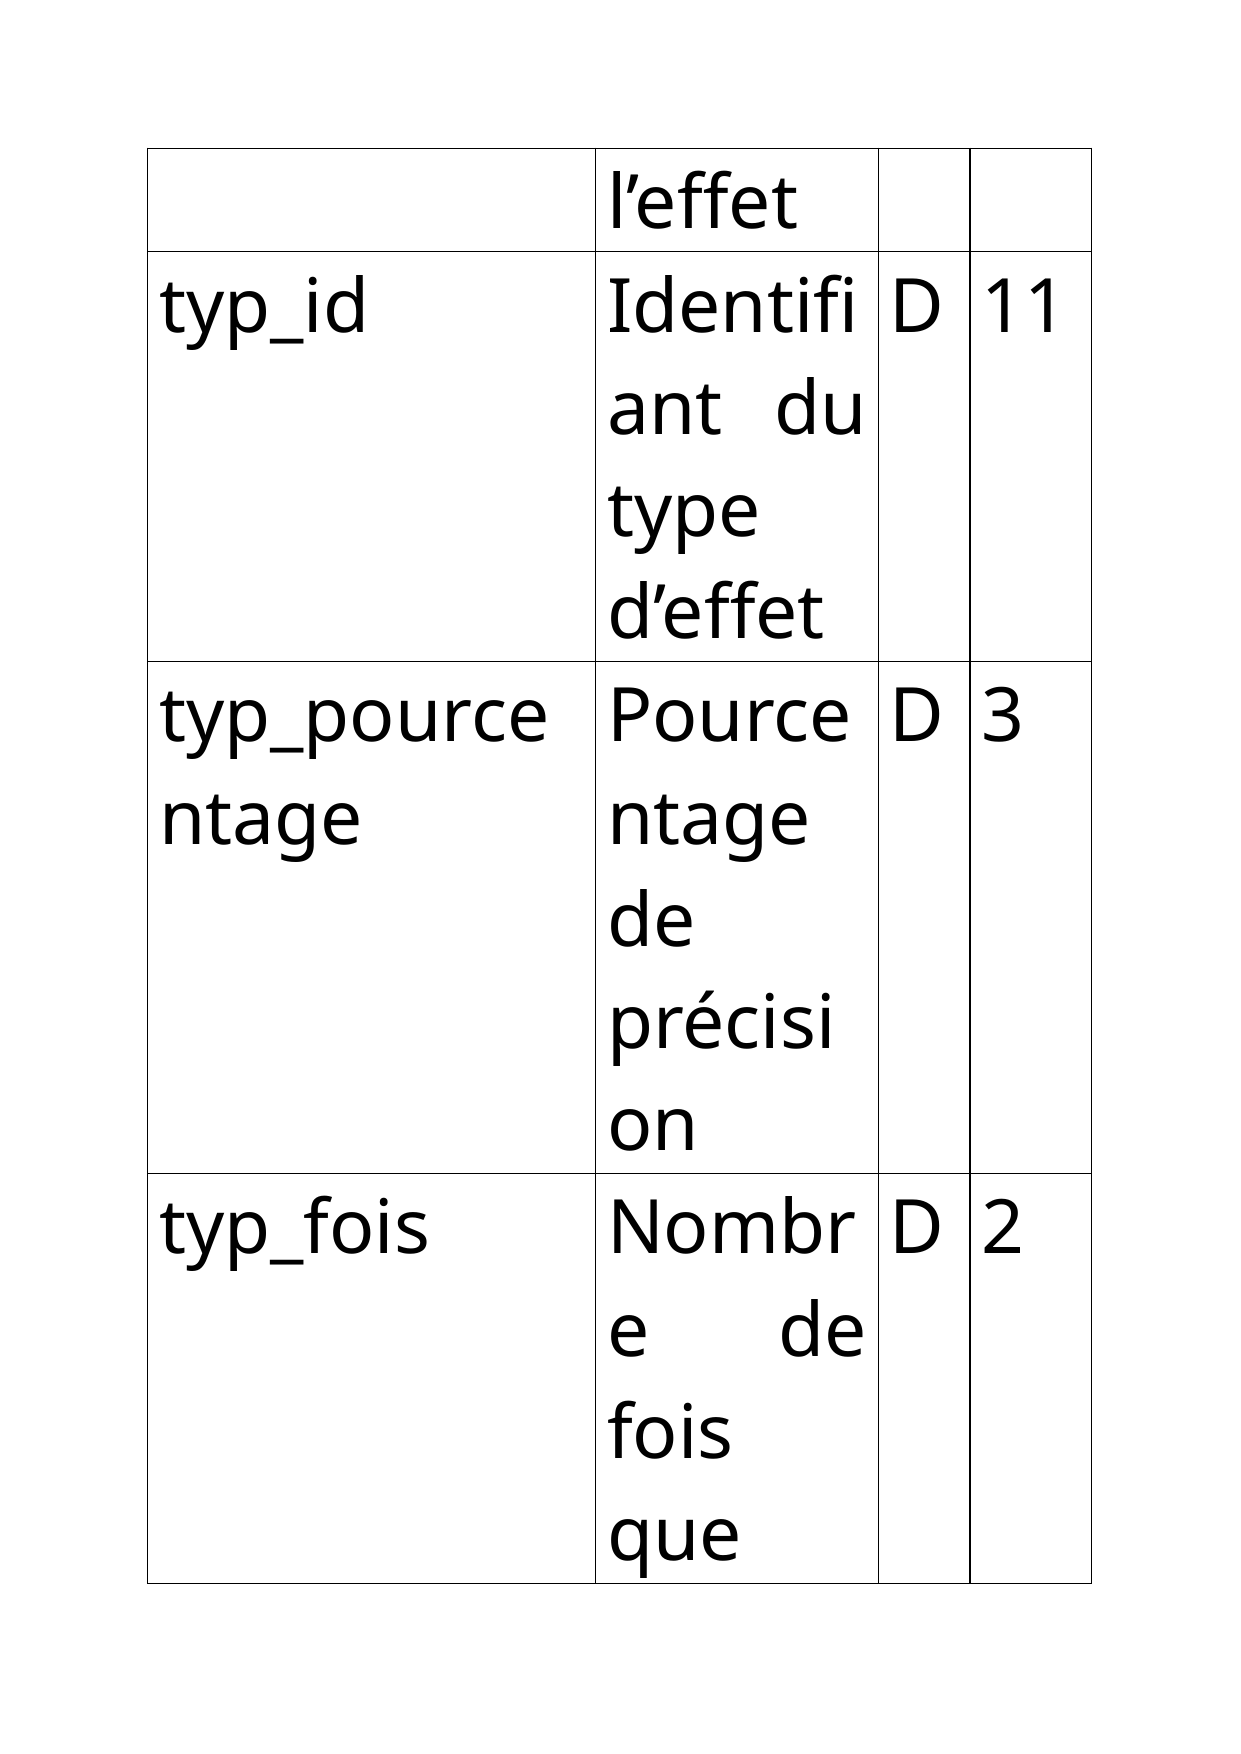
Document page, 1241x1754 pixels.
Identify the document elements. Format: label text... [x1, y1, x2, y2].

table_cell Pourcentage de précision [596, 662, 878, 1173]
table_cell typ_fois [148, 1174, 595, 1582]
table_cell 3 [971, 662, 1091, 1173]
table_cell 2 [971, 1174, 1091, 1582]
table_cell Identifiant du type d’effet [596, 252, 878, 661]
table_cell [971, 149, 1091, 251]
table_cell D [879, 1174, 969, 1582]
table_cell [879, 149, 969, 251]
table_cell D [879, 252, 969, 661]
table_cell [148, 149, 595, 251]
table_cell 11 [971, 252, 1091, 661]
table_cell typ_pourcentage [148, 662, 595, 1173]
table_cell D [879, 662, 969, 1173]
table_cell Nombre de fois que [596, 1174, 878, 1582]
table_cell typ_id [148, 252, 595, 661]
table_cell l’effet [596, 149, 878, 251]
